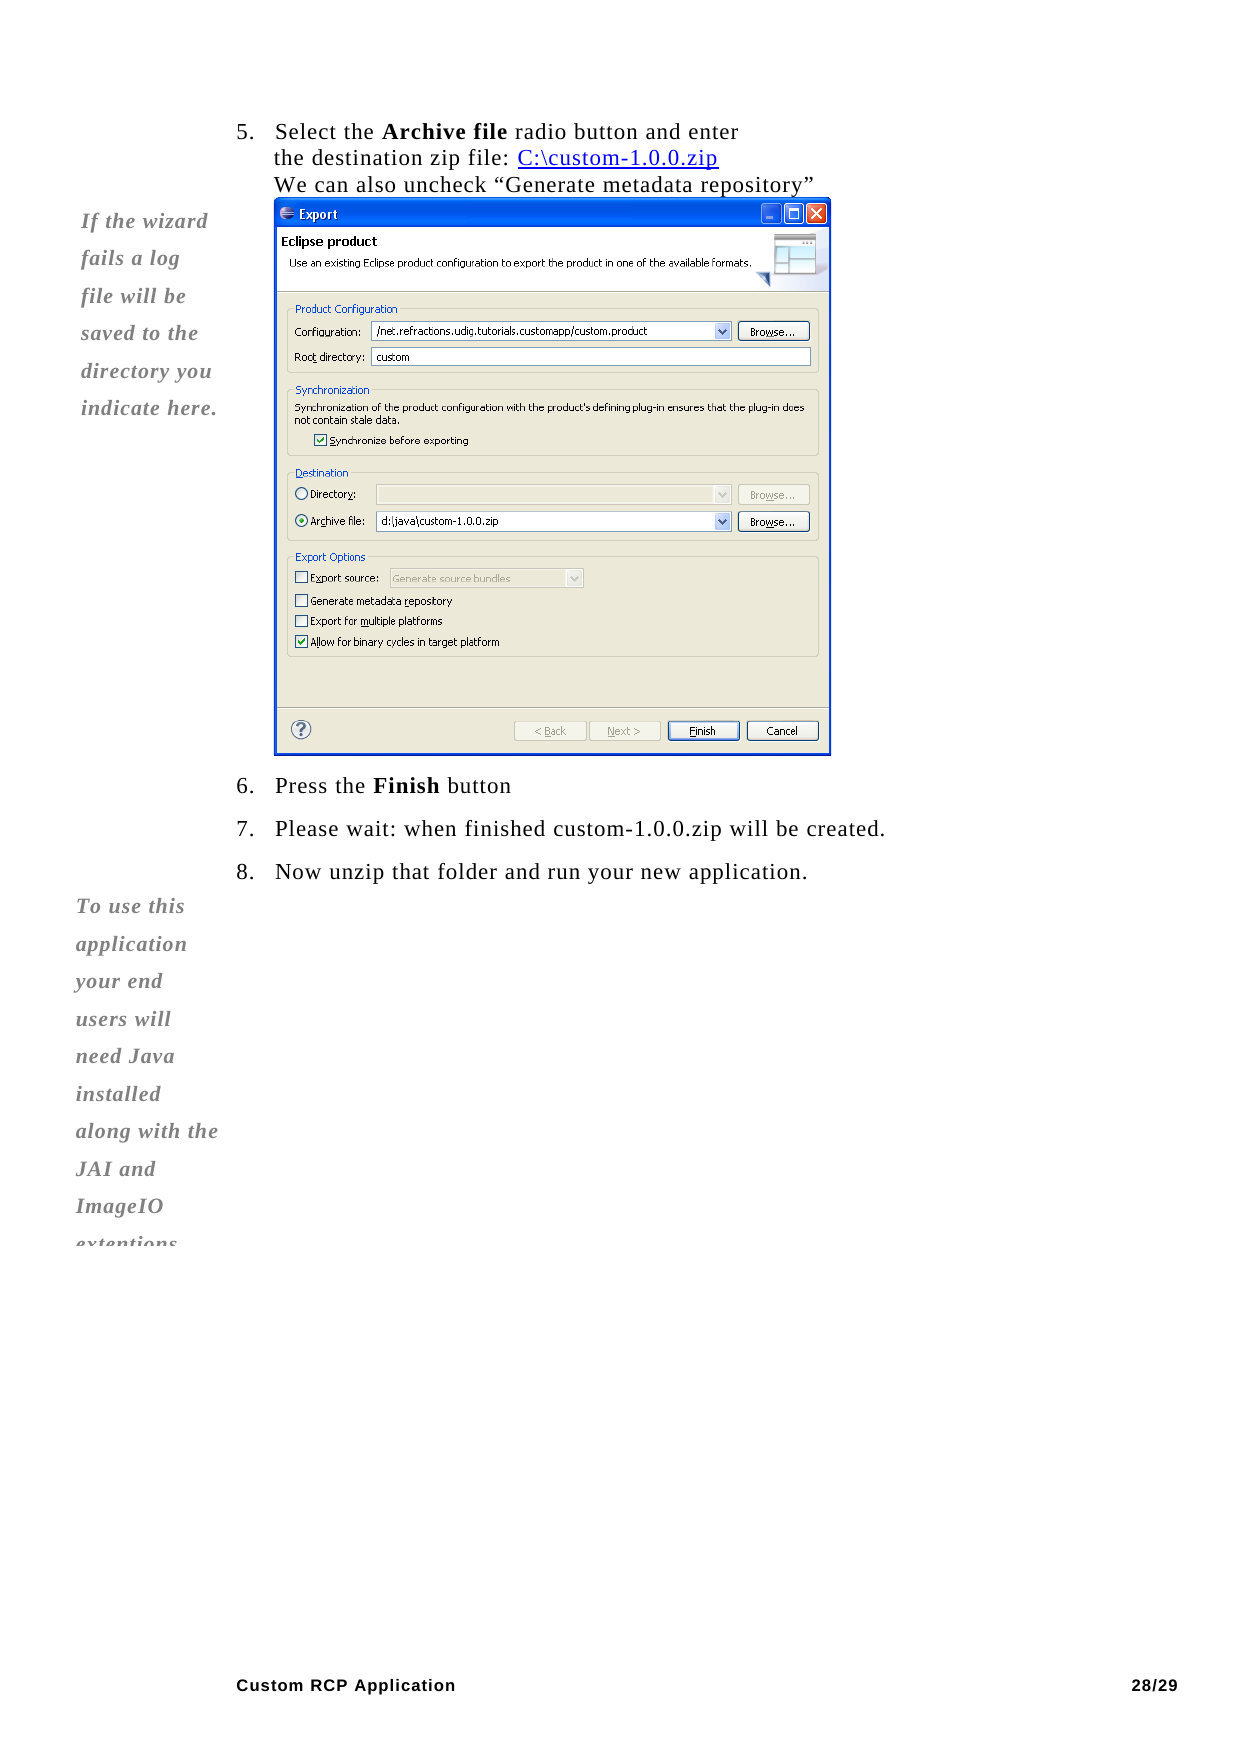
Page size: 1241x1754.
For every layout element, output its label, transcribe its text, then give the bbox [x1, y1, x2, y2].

list Please wait: when finished custom-1.0.0.zip will be created. [236, 815, 1181, 842]
list Press the Finish button [236, 772, 1181, 799]
picture [273, 197, 832, 756]
list If the wizard fails a log file will be saved to the directory you indicate here. [81, 195, 219, 420]
list To use this application your end users will need Java installed along with the JAI and ImageIO extentions. [76, 881, 220, 1246]
list Now unzip that folder and run your new application. [236, 858, 1181, 885]
list Select the Archive file radio button and enter the destination zip file: C:\custom-1.0.0.zip We can also uncheck “Generate metadata repository” [236, 118, 1181, 197]
